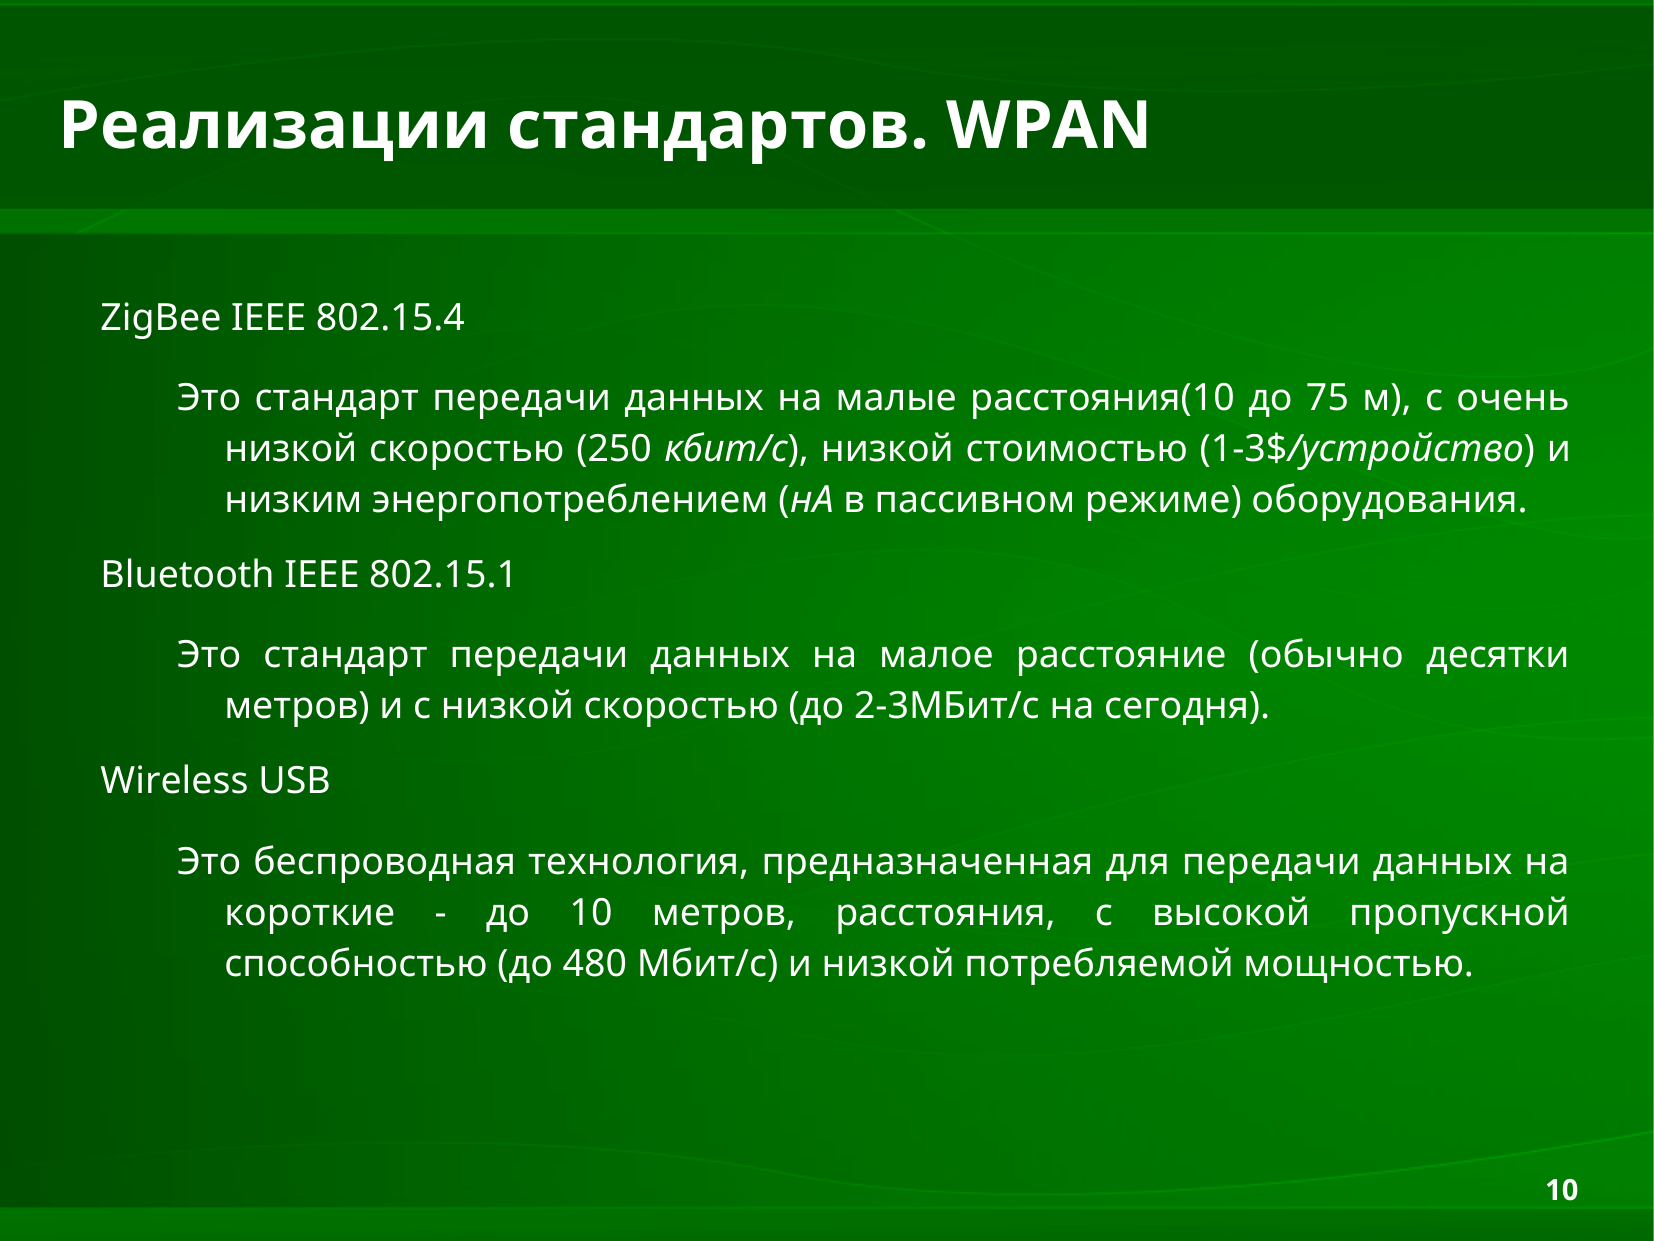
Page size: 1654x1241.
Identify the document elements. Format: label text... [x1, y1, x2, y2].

picture [0, 0, 1654, 1241]
list ZigBee IEEE 802.15.4 Это стандарт передачи данных на малые расстояния(10 до 75 м), с очень низкой скоростью (250 кбит/с), низкой стоимостью (1-3$/устройство) и низким энергопотреблением (нА в пассивном режиме) оборудования. Bluetooth IEEE 802.15.1 Это стандарт передачи данных на малое расстояние (обычно десятки метров) и с низкой скоростью (до 2-3МБит/с на сегодня). Wireless USB Это беспроводная технология, предназначенная для передачи данных на короткие - до 10 метров, расстояния, с высокой пропускной способностью (до 480 Мбит/с) и низкой потребляемой мощностью. [82, 290, 1571, 1123]
title Реализации стандартов. WPAN [23, 8, 1625, 237]
